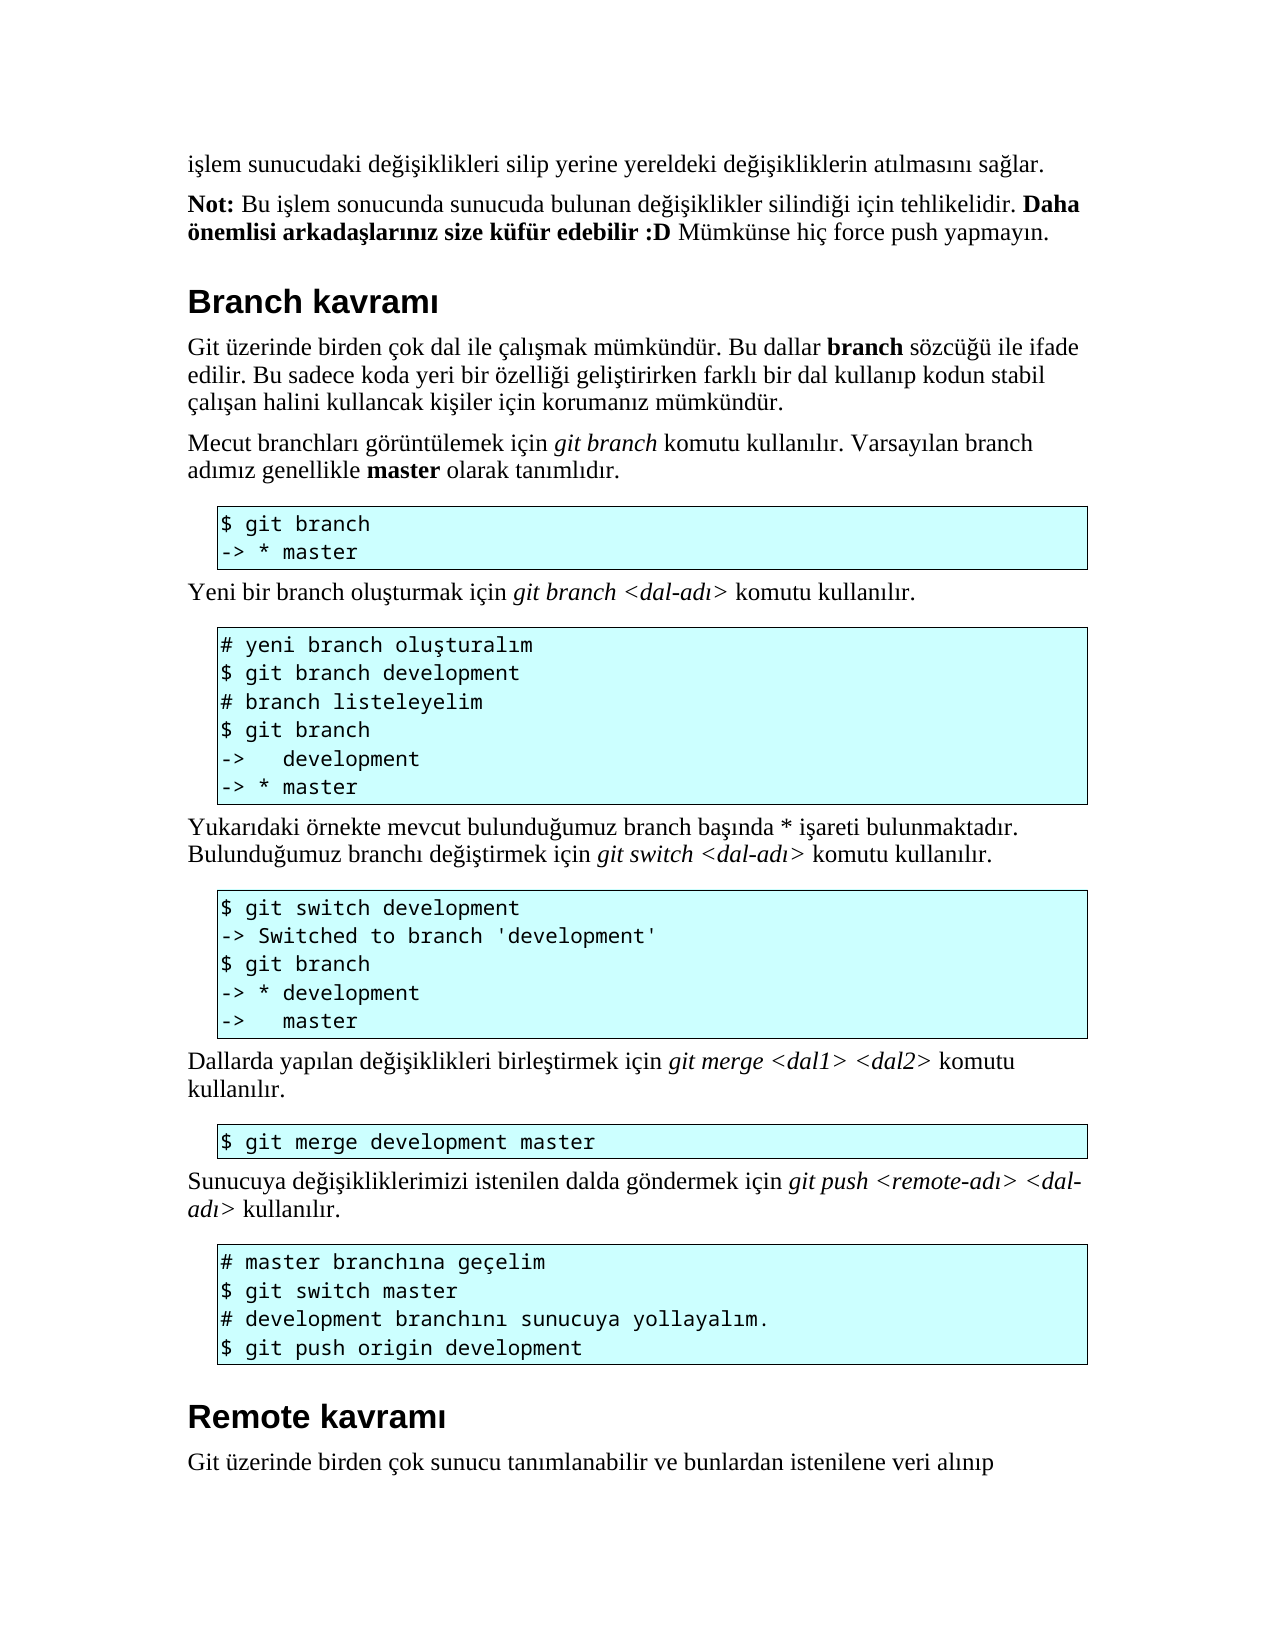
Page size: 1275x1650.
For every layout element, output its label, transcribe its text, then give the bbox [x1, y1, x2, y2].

text # master branchına geçelim $ git switch master # development branchını sunucuya yollayalım. $ git push origin development [218, 1245, 1087, 1364]
text Git üzerinde birden çok dal ile çalışmak mümkündür. Bu dallar branch sözcüğü ile ifade edilir. Bu sadece koda yeri bir özelliği geliştirirken farklı bir dal kullanıp kodun stabil çalışan halini kullancak kişiler için korumanız mümkündür. [187, 333, 1087, 416]
text Not: Bu işlem sonucunda sunucuda bulunan değişiklikler silindiği için tehlikelidir. Daha önemlisi arkadaşlarınız size küfür edebilir :D Mümkünse hiç force push yapmayın. [187, 190, 1087, 246]
text # yeni branch oluşturalım $ git branch development # branch listeleyelim $ git branch -> development -> * master [218, 628, 1087, 804]
subtitle Branch kavramı [187, 283, 1087, 321]
text $ git switch development -> Switched to branch 'development' $ git branch -> * development -> master [218, 891, 1087, 1038]
text Yeni bir branch oluşturmak için git branch <dal-adı> komutu kullanılır. [187, 578, 1087, 605]
text Dallarda yapılan değişiklikleri birleştirmek için git merge <dal1> <dal2> komutu kullanılır. [187, 1047, 1087, 1102]
text $ git branch -> * master [218, 507, 1087, 569]
text Yukarıdaki örnekte mevcut bulunduğumuz branch başında * işareti bulunmaktadır. Bulunduğumuz branchı değiştirmek için git switch <dal-adı> komutu kullanılır. [187, 813, 1087, 868]
text Mecut branchları görüntülemek için git branch komutu kullanılır. Varsayılan branch adımız genellikle master olarak tanımlıdır. [187, 429, 1087, 484]
text $ git merge development master [218, 1125, 1087, 1158]
text işlem sunucudaki değişiklikleri silip yerine yereldeki değişikliklerin atılmasını sağlar. [187, 150, 1087, 178]
text Sunucuya değişikliklerimizi istenilen dalda göndermek için git push <remote-adı> <dal-adı> kullanılır. [187, 1167, 1087, 1223]
text Git üzerinde birden çok sunucu tanımlanabilir ve bunlardan istenilene veri alınıp [187, 1448, 1087, 1476]
subtitle Remote kavramı [187, 1398, 1087, 1436]
